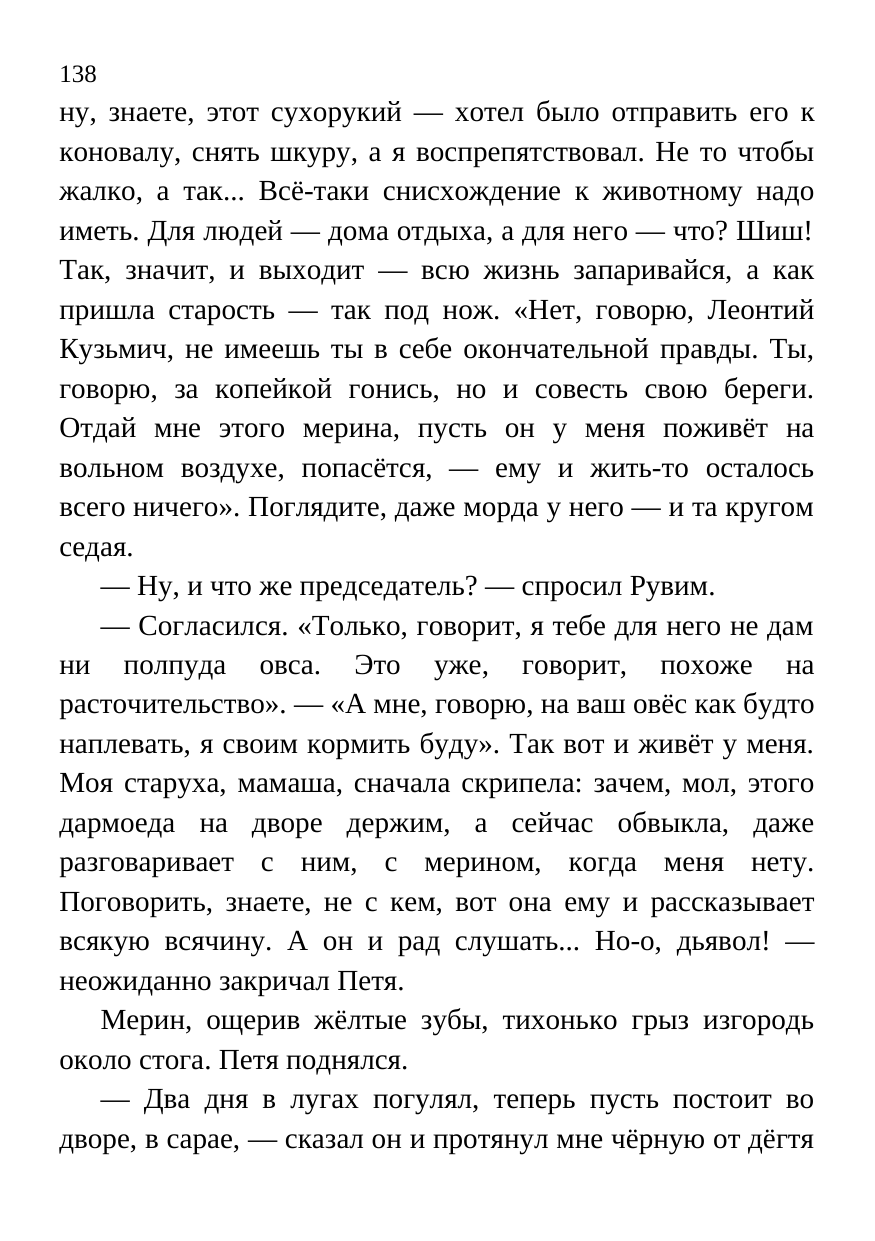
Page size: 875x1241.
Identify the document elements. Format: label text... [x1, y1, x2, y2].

text ну, знаете, этот сухорукий — хотел было отправить его к коновалу, снять шкуру, а я воспрепятствовал. Не то чтобы жалко, а так... Всё-таки снисхождение к животному надо иметь. Для людей — дома отдыха, а для него — что? Шиш! Так, значит, и выходит — всю жизнь запаривайся, а как пришла старость — так под нож. «Нет, говорю, Леонтий Кузьмич, не имеешь ты в себе окончательной правды. Ты, говорю, за копейкой гонись, но и совесть свою береги. Отдай мне этого мерина, пусть он у меня поживёт на вольном воздухе, попасётся, — ему и жить-то осталось всего ничего». Поглядите, даже морда у него — и та кругом седая. [59, 94, 815, 562]
text — Ну, и что же председатель? — спросил Рувим. [59, 568, 815, 602]
text — Согласился. «Только, говорит, я тебе для него не дам ни полпуда овса. Это уже, говорит, похоже на расточительство». — «А мне, говорю, на ваш овёс как будто наплевать, я своим кормить буду». Так вот и живёт у меня. Моя старуха, мамаша, сначала скрипела: зачем, мол, этого дармоеда на дворе держим, а сейчас обвыкла, даже разговаривает с ним, с мерином, когда меня нету. Поговорить, знаете, не с кем, вот она ему и рассказывает всякую всячину. А он и рад слушать... Но-о, дьявол! — неожиданно закричал Петя. [59, 608, 815, 997]
text Мерин, ощерив жёлтые зубы, тихонько грыз изгородь около стога. Петя поднялся. [59, 1002, 815, 1076]
text — Два дня в лугах погулял, теперь пусть постоит во дворе, в сарае, — сказал он и протянул мне чёрную от дёгтя [59, 1081, 815, 1154]
